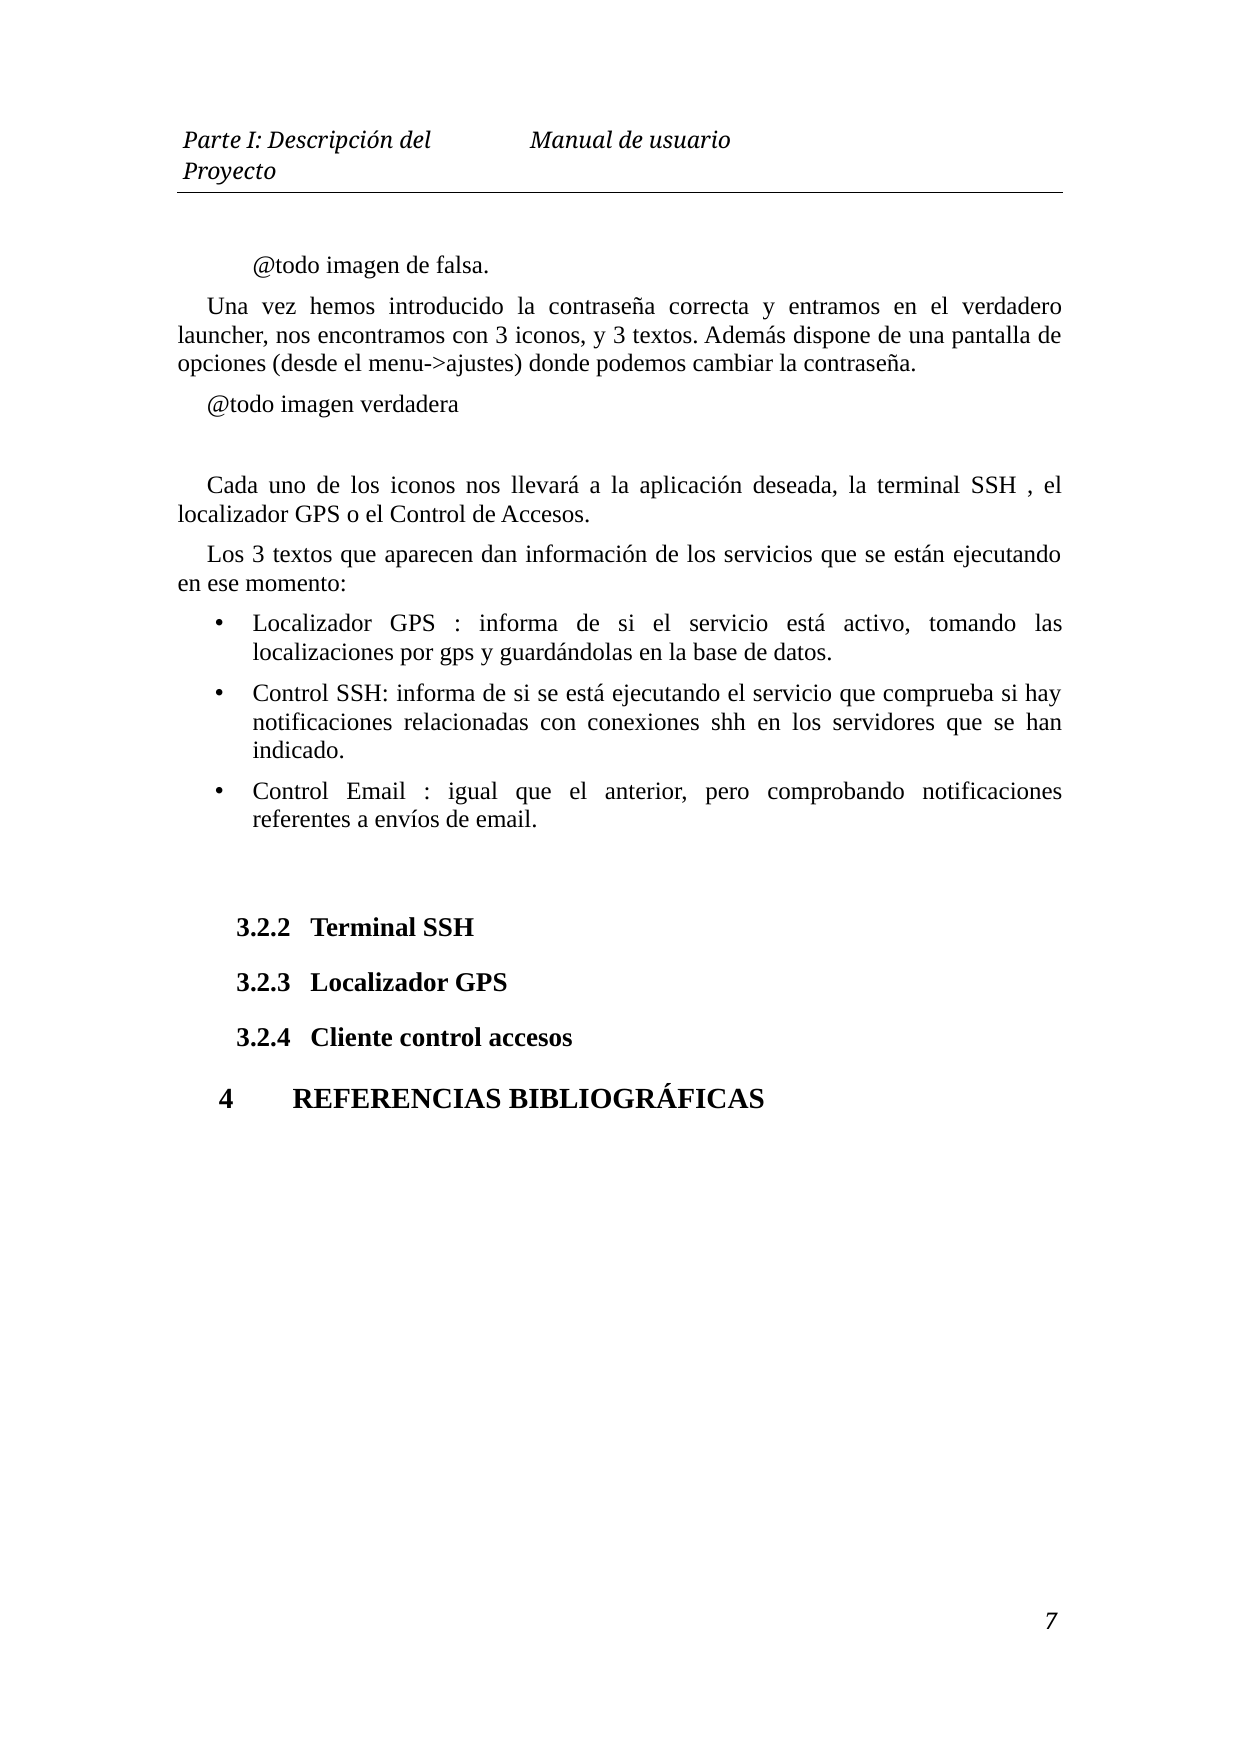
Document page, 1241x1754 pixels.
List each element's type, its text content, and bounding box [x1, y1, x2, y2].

text Cada uno de los iconos nos llevará a la aplicación deseada, la terminal SSH , el localizador GPS o el Control de Accesos. [177, 470, 1063, 527]
text @todo imagen verdadera [177, 389, 1063, 418]
list Localizador GPS : informa de si el servicio está activo, tomando las localizaciones por gps y guardándolas en la base de datos. [215, 608, 1063, 666]
text Una vez hemos introducido la contraseña correcta y entramos en el verdadero launcher, nos encontramos con 3 iconos, y 3 textos. Además dispone de una pantalla de opciones (desde el menu->ajustes) donde podemos cambiar la contraseña. [177, 291, 1063, 377]
subtitle Localizador GPS [236, 966, 1004, 997]
subtitle Cliente control accesos [236, 1021, 1004, 1052]
text Los 3 textos que aparecen dan información de los servicios que se están ejecutando en ese momento: [177, 539, 1063, 597]
subtitle Referencias bibliográficas [218, 1082, 1063, 1115]
list @todo imagen de falsa. [215, 250, 1063, 279]
list Control SSH: informa de si se está ejecutando el servicio que comprueba si hay notificaciones relacionadas con conexiones shh en los servidores que se han indicado. [215, 678, 1063, 764]
list Control Email : igual que el anterior, pero comprobando notificaciones referentes a envíos de email. [215, 776, 1063, 833]
subtitle Terminal SSH [236, 912, 1004, 943]
